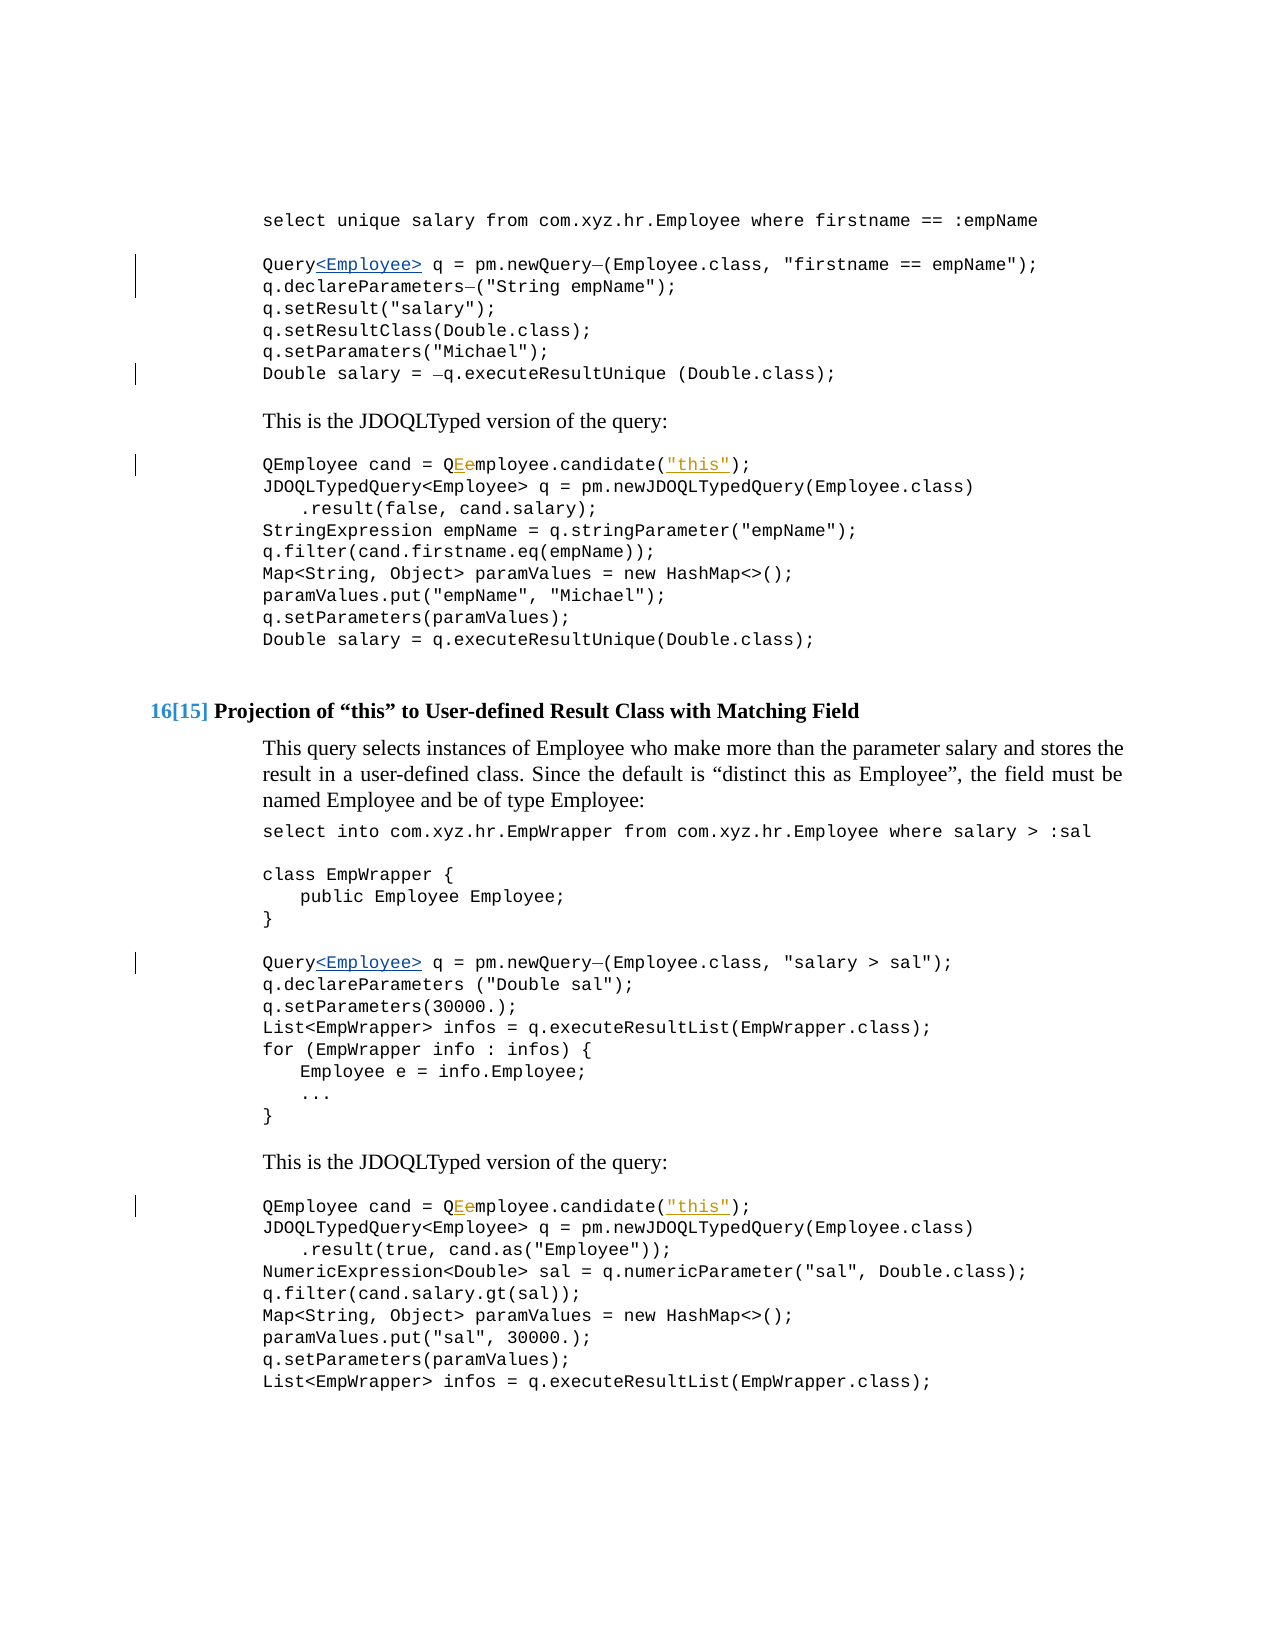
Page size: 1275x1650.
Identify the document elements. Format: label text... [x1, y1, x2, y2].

text for (EmpWrapper info : infos) { [262, 1039, 1125, 1061]
text StringExpression empName = q.stringParameter("empName"); [262, 519, 1125, 541]
text Query<Employee> q = pm.newQuery(Employee.class, "salary > sal"); [262, 952, 1125, 973]
text class EmpWrapper { [262, 864, 1125, 886]
text select into com.xyz.hr.EmpWrapper from com.xyz.hr.Employee where salary > :sal [262, 820, 1125, 842]
text Map<String, Object> paramValues = new HashMap<>(); [262, 1305, 1125, 1327]
text } [262, 908, 1125, 930]
text JDOQLTypedQuery<Employee> q = pm.newJDOQLTypedQuery(Employee.class) [262, 476, 1125, 497]
text List<EmpWrapper> infos = q.executeResultList(EmpWrapper.class); [262, 1370, 1125, 1392]
text .result(false, cand.salary); [262, 497, 1125, 519]
text Double salary = q.executeResultUnique (Double.class); [262, 363, 1125, 385]
text .result(true, cand.as("Employee")); [262, 1239, 1125, 1261]
text paramValues.put("sal", 30000.); [262, 1327, 1125, 1348]
text public Employee Employee; [262, 886, 1125, 908]
text q.filter(cand.salary.gt(sal)); [262, 1283, 1125, 1305]
text q.setResult("salary"); [262, 297, 1125, 319]
text q.setParameters(paramValues); [262, 607, 1125, 629]
text List<EmpWrapper> infos = q.executeResultList(EmpWrapper.class); [262, 1017, 1125, 1039]
text q.declareParameters ("Double sal"); [262, 973, 1125, 995]
text This is the JDOQLTyped version of the query: [262, 1148, 1125, 1174]
text q.declareParameters("String empName"); [262, 276, 1125, 297]
text q.setResultClass(Double.class); [262, 319, 1125, 341]
text ... [262, 1083, 1125, 1105]
subtitle Projection of “this” to User-defined Result Class with Matching Field [150, 697, 1125, 723]
text q.setParamaters("Michael"); [262, 341, 1125, 363]
text q.setParameters(paramValues); [262, 1348, 1125, 1370]
text QEmployee cand = QEmployee.candidate("this"); [262, 454, 1125, 476]
text } [262, 1105, 1125, 1127]
text Double salary = q.executeResultUnique(Double.class); [262, 629, 1125, 651]
text Query<Employee> q = pm.newQuery(Employee.class, "firstname == empName"); [262, 254, 1125, 276]
text This query selects instances of Employee who make more than the parameter salary and stores the result in a user-defined class. Since the default is “distinct this as Employee”, the field must be named Employee and be of type Employee: [262, 734, 1125, 812]
text q.setParameters(30000.); [262, 995, 1125, 1017]
text paramValues.put("empName", "Michael"); [262, 585, 1125, 607]
text JDOQLTypedQuery<Employee> q = pm.newJDOQLTypedQuery(Employee.class) [262, 1217, 1125, 1239]
text NumericExpression<Double> sal = q.numericParameter("sal", Double.class); [262, 1261, 1125, 1283]
text select unique salary from com.xyz.hr.Employee where firstname == :empName [262, 210, 1125, 232]
text Map<String, Object> paramValues = new HashMap<>(); [262, 563, 1125, 585]
text Employee e = info.Employee; [262, 1061, 1125, 1083]
text This is the JDOQLTyped version of the query: [262, 407, 1125, 433]
text QEmployee cand = QEmployee.candidate("this"); [262, 1195, 1125, 1217]
text q.filter(cand.firstname.eq(empName)); [262, 541, 1125, 563]
